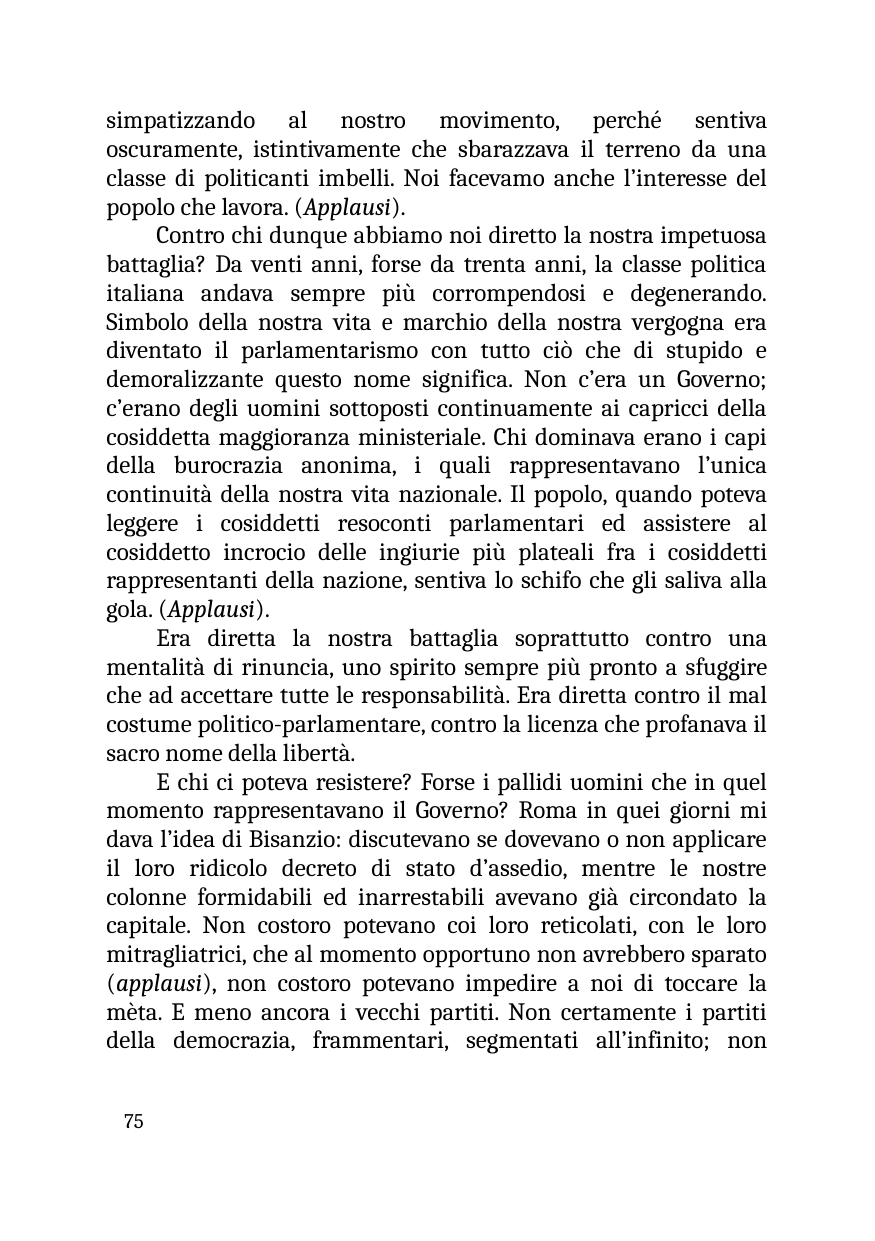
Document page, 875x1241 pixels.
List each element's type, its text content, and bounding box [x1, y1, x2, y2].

text Contro chi dunque abbiamo noi diretto la nostra impetuosa battaglia? Da venti anni, forse da trenta anni, la classe politica italiana andava sempre più corrompendosi e degenerando. Simbolo della nostra vita e marchio della nostra vergogna era diventato il parlamentarismo con tutto ciò che di stupido e demoralizzante questo nome significa. Non c’era un Governo; c’erano degli uomini sottoposti continuamente ai capricci della cosiddetta maggioranza ministeriale. Chi dominava erano i capi della burocrazia anonima, i quali rappresentavano l’unica continuità della nostra vita nazionale. Il popolo, quando poteva leggere i cosiddetti resoconti parlamentari ed assistere al cosiddetto incrocio delle ingiurie più plateali fra i cosiddetti rappresentanti della nazione, sentiva lo schifo che gli saliva alla gola. (Applausi). [106, 221, 768, 624]
text E chi ci poteva resistere? Forse i pallidi uomini che in quel momento rappresentavano il Governo? Roma in quei giorni mi dava l’idea di Bisanzio: discutevano se dovevano o non applicare il loro ridicolo decreto di stato d’assedio, mentre le nostre colonne formidabili ed inarrestabili avevano già circondato la capitale. Non costoro potevano coi loro reticolati, con le loro mitragliatrici, che al momento opportuno non avrebbero sparato (applausi), non costoro potevano impedire a noi di toccare la mèta. E meno ancora i vecchi partiti. Non certamente i partiti della democrazia, frammentari, segmentati all’infinito; non [106, 767, 768, 1055]
text Era diretta la nostra battaglia soprattutto contro una mentalità di rinuncia, uno spirito sempre più pronto a sfuggire che ad accettare tutte le responsabilità. Era diretta contro il mal costume politico-parlamentare, contro la licenza che profanava il sacro nome della libertà. [106, 624, 768, 767]
text simpatizzando al nostro movimento, perché sentiva oscuramente, istintivamente che sbarazzava il terreno da una classe di politicanti imbelli. Noi facevamo anche l’interesse del popolo che lavora. (Applausi). [106, 106, 768, 221]
